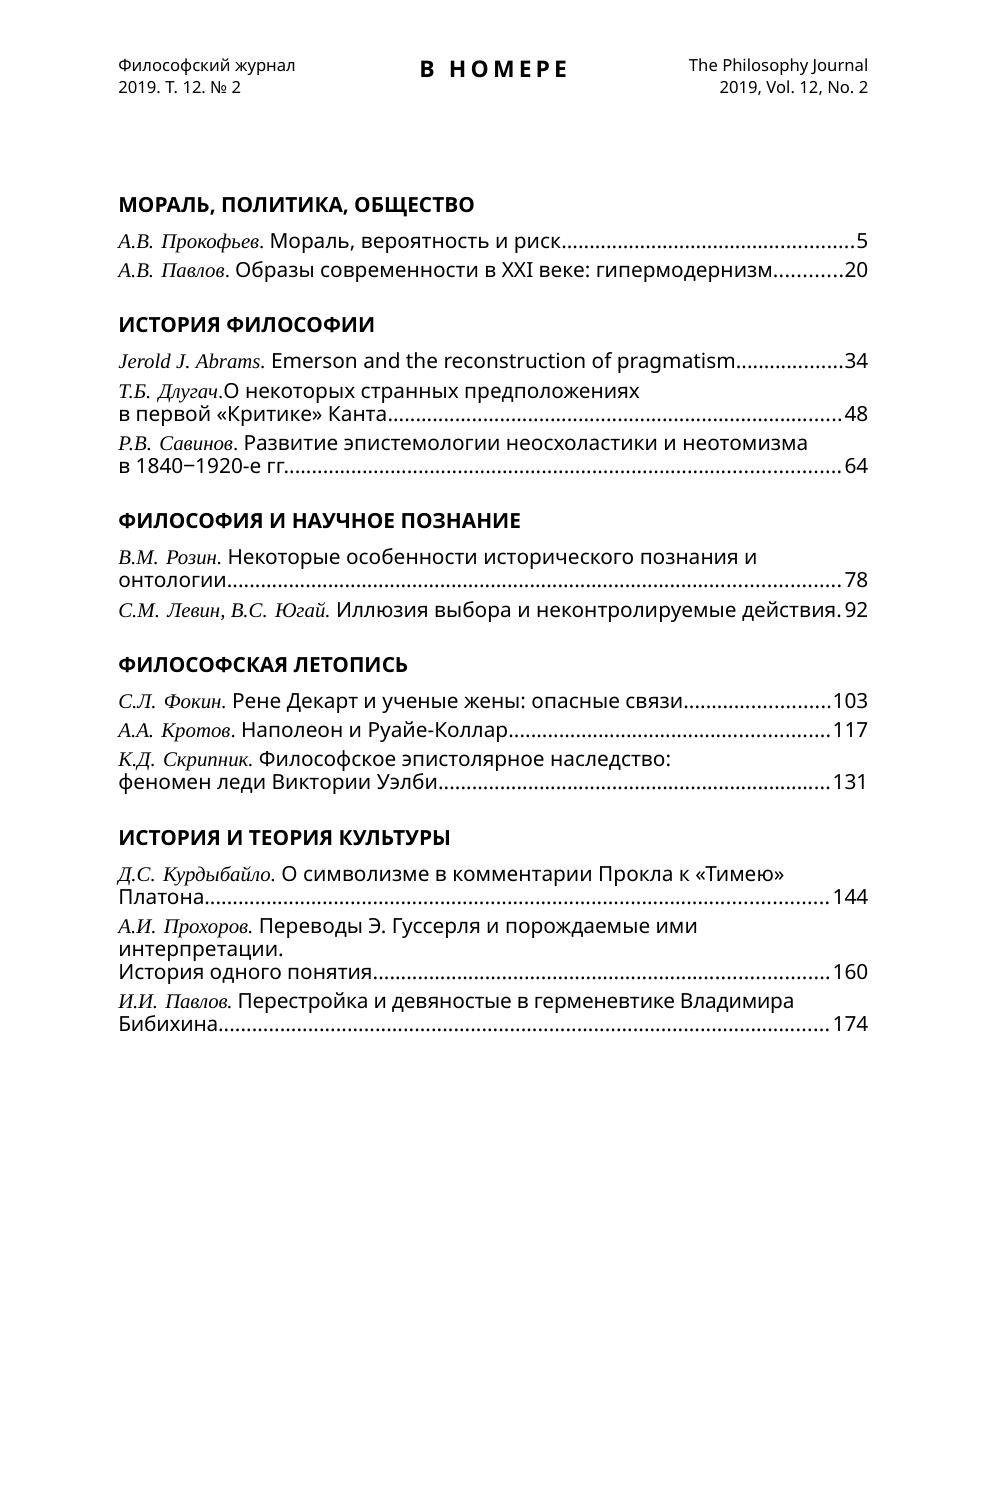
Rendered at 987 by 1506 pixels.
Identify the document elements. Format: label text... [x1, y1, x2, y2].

text Т.Б. Длугач.О некоторых странных предположениях в первой «Критике» Канта 48 [118, 379, 868, 426]
text Д.С. Курдыбайло. О символизме в комментарии Прокла к «Тимею» Платона 144 [118, 863, 868, 909]
text К.Д. Скрипник. Философское эпистолярное наследство: феномен леди Виктории Уэлби 131 [118, 748, 868, 794]
text МОРАЛЬ, ПОЛИТИКА, ОБЩЕСТВО [118, 190, 868, 218]
text Jerold J. Abrams. Emerson and the reconstruction of pragmatism 34 [118, 351, 868, 374]
text А.В. Павлов. Образы современности в XXI веке: гипермодернизм 20 [118, 259, 868, 282]
text ИСТОРИЯ И ТЕОРИЯ КУЛЬТУРЫ [118, 823, 868, 851]
text И.И. Павлов. Перестройка и девяностые в герменевтике Владимира Бибихина 174 [118, 990, 868, 1036]
text С.Л. Фокин. Рене Декарт и ученые жены: опасные связи 103 [118, 690, 868, 713]
text С.М. Левин, В.С. Югай. Иллюзия выбора и неконтролируемые действия 92 [118, 598, 868, 622]
text Р.В. Савинов. Развитие эпистемологии неосхоластики и неотомизма в 1840‒1920-е гг. 64 [118, 432, 868, 478]
text А.А. Кротов. Наполеон и Руайе-Коллар 117 [118, 719, 868, 742]
text ФИЛОСОФИЯ И НАУЧНОЕ ПОЗНАНИЕ [118, 506, 868, 535]
text А.В. Прокофьев. Мораль, вероятность и риск 5 [118, 230, 868, 253]
text В.М. Розин. Некоторые особенности исторического познания и онтологии 78 [118, 546, 868, 593]
text А.И. Прохоров. Переводы Э. Гуссерля и порождаемые ими интерпретации. История одного понятия 160 [118, 915, 868, 984]
text ИСТОРИЯ ФИЛОСОФИИ [118, 311, 868, 339]
text ФИЛОСОФСКАЯ ЛЕТОПИСЬ [118, 650, 868, 678]
